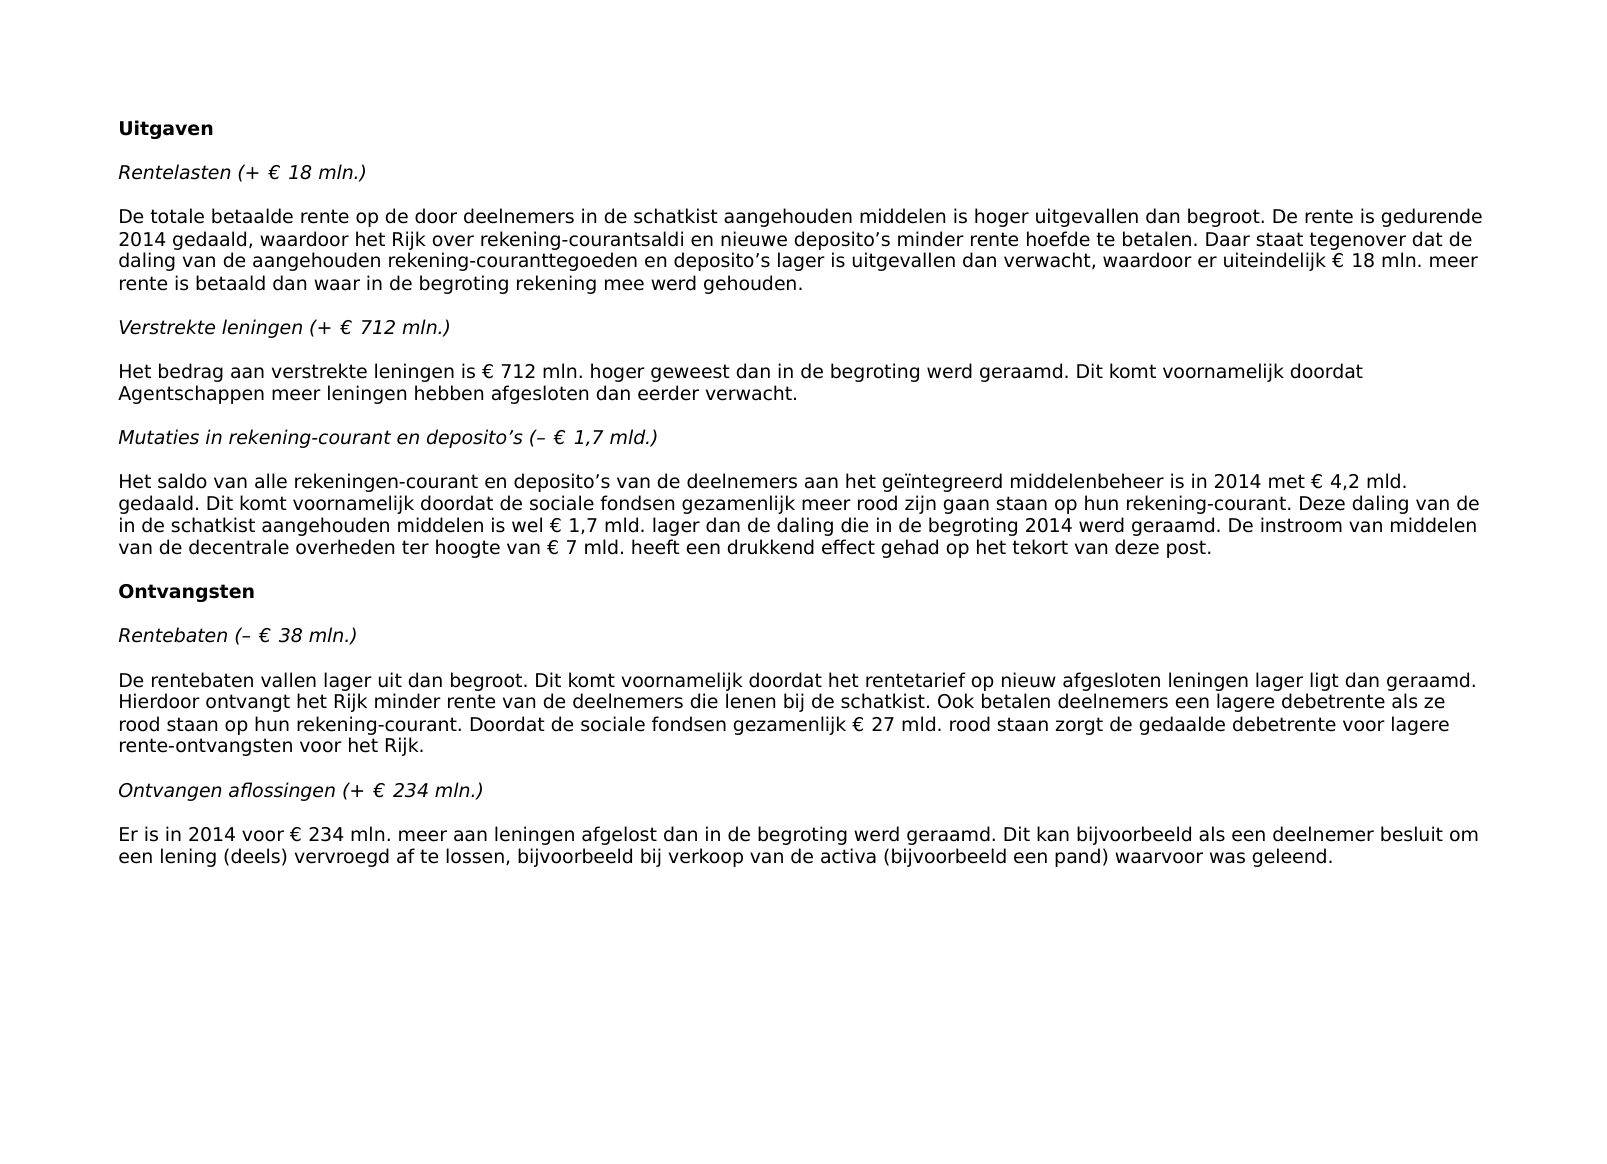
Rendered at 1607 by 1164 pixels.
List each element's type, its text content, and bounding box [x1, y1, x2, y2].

subtitle Ontvangen aflossingen (+ € 234 mln.) [118, 779, 1488, 802]
text Het saldo van alle rekeningen-courant en deposito’s van de deelnemers aan het geïntegreerd middelenbeheer is in 2014 met € 4,2 mld. gedaald. Dit komt voornamelijk doordat de sociale fondsen gezamenlijk meer rood zijn gaan staan op hun rekening-courant. Deze daling van de in de schatkist aangehouden middelen is wel € 1,7 mld. lager dan de daling die in de begroting 2014 werd geraamd. De instroom van middelen van de decentrale overheden ter hoogte van € 7 mld. heeft een drukkend effect gehad op het tekort van deze post. [118, 471, 1488, 559]
text De rentebaten vallen lager uit dan begroot. Dit komt voornamelijk doordat het rentetarief op nieuw afgesloten leningen lager ligt dan geraamd. Hierdoor ontvangt het Rijk minder rente van de deelnemers die lenen bij de schatkist. Ook betalen deelnemers een lagere debetrente als ze rood staan op hun rekening-courant. Doordat de sociale fondsen gezamenlijk € 27 mld. rood staan zorgt de gedaalde debetrente voor lagere rente-ontvangsten voor het Rijk. [118, 669, 1488, 757]
subtitle Rentelasten (+ € 18 mln.) [118, 162, 1488, 184]
subtitle Ontvangsten [118, 581, 1488, 603]
subtitle Rentebaten (– € 38 mln.) [118, 625, 1488, 647]
text Er is in 2014 voor € 234 mln. meer aan leningen afgelost dan in de begroting werd geraamd. Dit kan bijvoorbeeld als een deelnemer besluit om een lening (deels) vervroegd af te lossen, bijvoorbeeld bij verkoop van de activa (bijvoorbeeld een pand) waarvoor was geleend. [118, 824, 1488, 868]
subtitle Mutaties in rekening-courant en deposito’s (– € 1,7 mld.) [118, 427, 1488, 449]
text Het bedrag aan verstrekte leningen is € 712 mln. hoger geweest dan in de begroting werd geraamd. Dit komt voornamelijk doordat Agentschappen meer leningen hebben afgesloten dan eerder verwacht. [118, 361, 1488, 405]
subtitle Verstrekte leningen (+ € 712 mln.) [118, 317, 1488, 338]
subtitle Uitgaven [118, 118, 1488, 140]
text De totale betaalde rente op de door deelnemers in de schatkist aangehouden middelen is hoger uitgevallen dan begroot. De rente is gedurende 2014 gedaald, waardoor het Rijk over rekening-courantsaldi en nieuwe deposito’s minder rente hoefde te betalen. Daar staat tegenover dat de daling van de aangehouden rekening-couranttegoeden en deposito’s lager is uitgevallen dan verwacht, waardoor er uiteindelijk € 18 mln. meer rente is betaald dan waar in de begroting rekening mee werd gehouden. [118, 206, 1488, 294]
